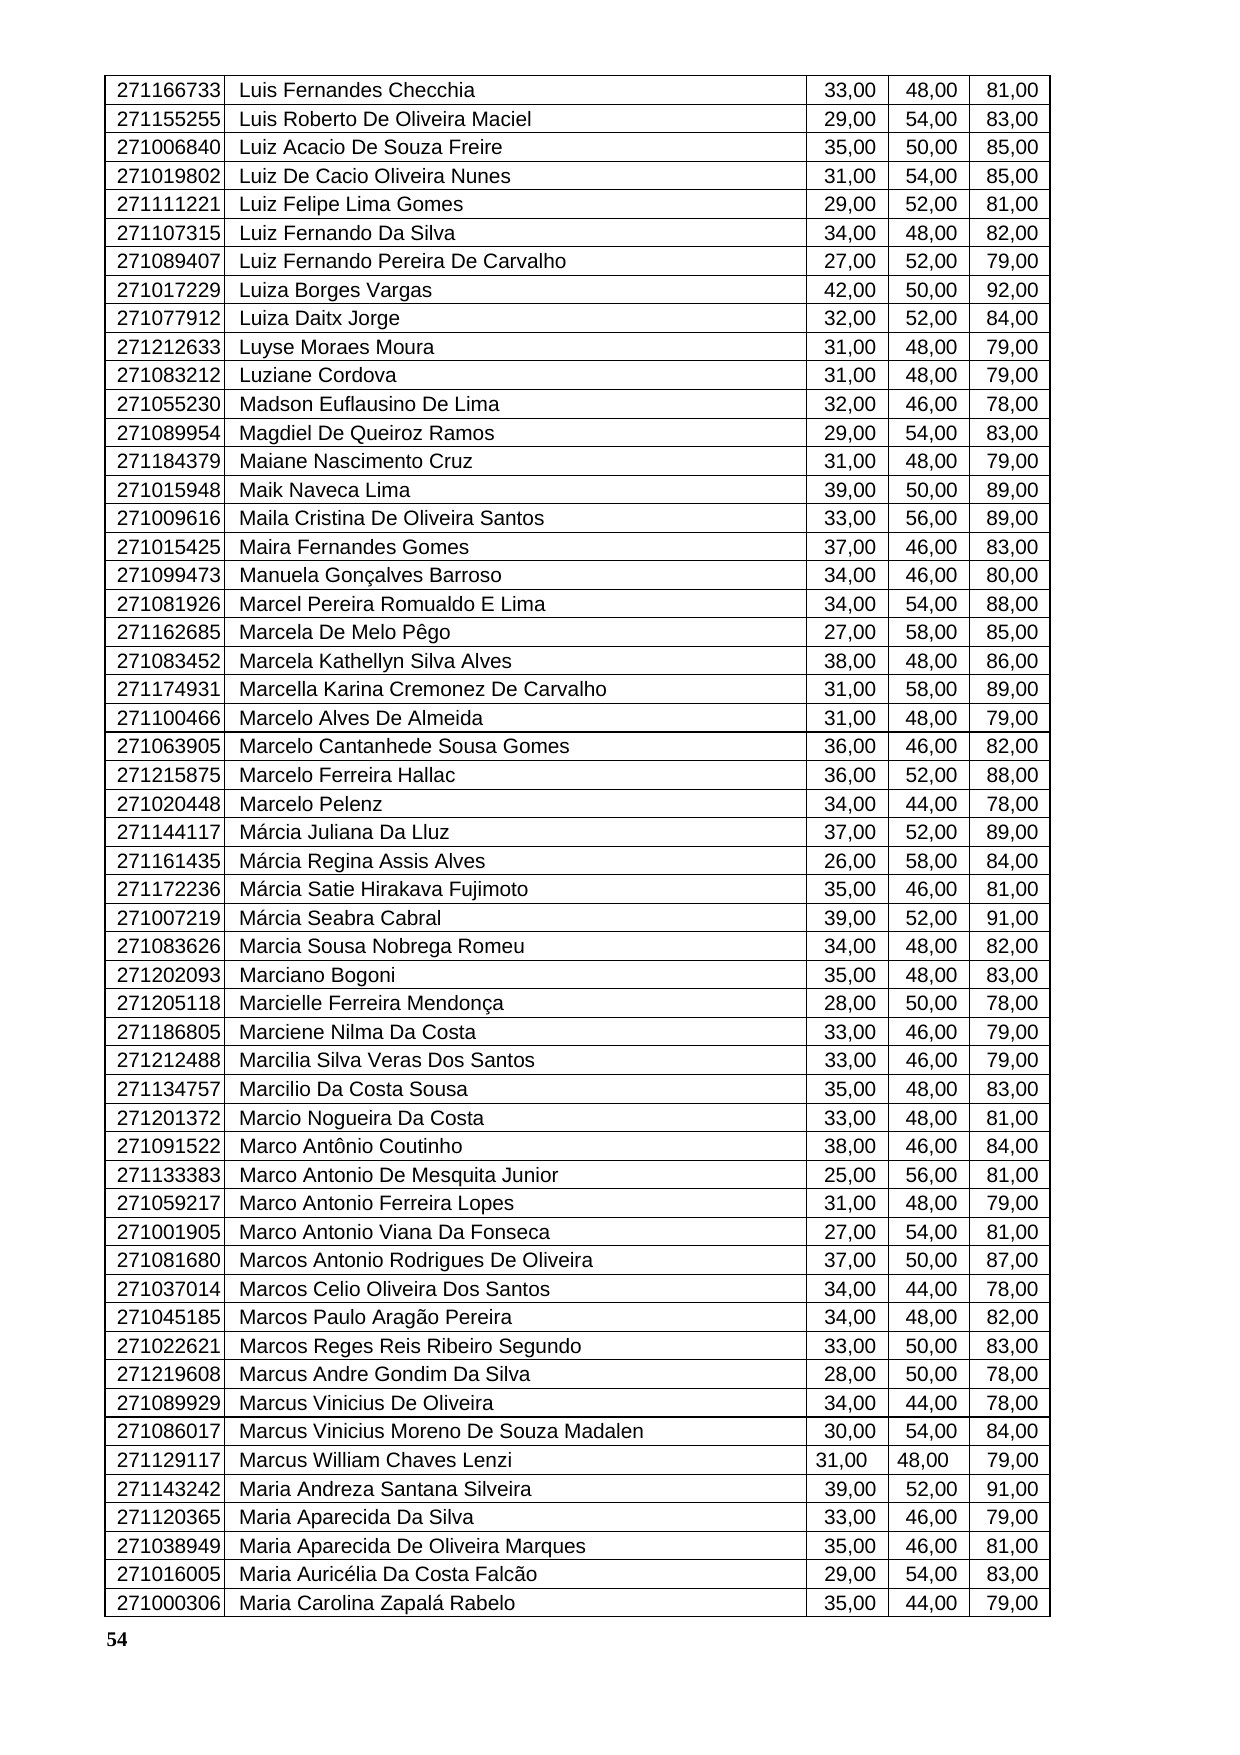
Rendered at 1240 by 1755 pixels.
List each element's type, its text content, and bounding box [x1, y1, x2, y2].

table_cell 271174931 [106, 675, 224, 703]
table_cell 83,00 [970, 1075, 1049, 1102]
table_cell 271111221 [106, 190, 224, 218]
table_cell 271143242 [106, 1475, 224, 1502]
table_cell 52,00 [889, 818, 969, 846]
table_cell 30,00 [807, 1418, 888, 1445]
table_cell 54,00 [889, 1418, 969, 1445]
table_cell 78,00 [970, 989, 1049, 1017]
table_cell 271083452 [106, 647, 224, 674]
table_cell 79,00 [970, 333, 1049, 360]
table_cell 79,00 [970, 1046, 1049, 1074]
table_cell 50,00 [889, 276, 969, 303]
table_cell 50,00 [889, 1246, 969, 1274]
table_cell 79,00 [970, 247, 1049, 275]
table_cell 54,00 [889, 419, 969, 446]
table_cell 271107315 [106, 219, 224, 246]
table_cell 81,00 [970, 76, 1049, 103]
table_cell 46,00 [889, 561, 969, 589]
table_cell 271015425 [106, 533, 224, 560]
table_cell 271009616 [106, 504, 224, 532]
table_cell 50,00 [889, 133, 969, 161]
table_cell Magdiel De Queiroz Ramos [225, 419, 806, 446]
table_cell Manuela Gonçalves Barroso [225, 561, 806, 589]
table_cell Luiz Fernando Da Silva [225, 219, 806, 246]
table_cell 28,00 [807, 1360, 888, 1388]
table_cell 27,00 [807, 247, 888, 275]
table_cell 34,00 [807, 1389, 888, 1416]
table_cell 271166733 [106, 76, 224, 103]
table_cell 48,00 [889, 961, 969, 988]
table_cell 271202093 [106, 961, 224, 988]
table_cell 80,00 [970, 561, 1049, 589]
table_cell 271007219 [106, 904, 224, 931]
table_cell Luis Roberto De Oliveira Maciel [225, 105, 806, 132]
table_cell 56,00 [889, 1161, 969, 1188]
table_cell 35,00 [807, 961, 888, 988]
table_cell 39,00 [807, 1475, 888, 1502]
table_cell 33,00 [807, 1018, 888, 1045]
table_cell 79,00 [970, 704, 1049, 731]
table_cell 82,00 [970, 733, 1049, 760]
table_cell 271081926 [106, 590, 224, 617]
table_cell 48,00 [889, 1104, 969, 1131]
table_cell Maria Aparecida De Oliveira Marques [225, 1532, 806, 1559]
table_cell Marcella Karina Cremonez De Carvalho [225, 675, 806, 703]
table_cell 88,00 [970, 761, 1049, 788]
table_cell Marcos Paulo Aragão Pereira [225, 1303, 806, 1331]
table_cell 46,00 [889, 390, 969, 417]
table_cell 271100466 [106, 704, 224, 731]
table_cell 52,00 [889, 190, 969, 218]
table_cell 34,00 [807, 790, 888, 817]
table_cell 271038949 [106, 1532, 224, 1559]
table_cell 54,00 [889, 590, 969, 617]
table_cell 31,00 [807, 675, 888, 703]
table_cell 34,00 [807, 561, 888, 589]
table_cell Madson Euflausino De Lima [225, 390, 806, 417]
table_cell 48,00 [889, 647, 969, 674]
table_cell 271000306 [106, 1589, 224, 1616]
table_cell Maria Aparecida Da Silva [225, 1503, 806, 1531]
table_cell Marcus Vinicius Moreno De Souza Madalen [225, 1418, 806, 1445]
table_cell Marcilia Silva Veras Dos Santos [225, 1046, 806, 1074]
table_cell 52,00 [889, 761, 969, 788]
table_cell 82,00 [970, 1303, 1049, 1331]
table_cell 83,00 [970, 533, 1049, 560]
table_cell 89,00 [970, 476, 1049, 503]
table_cell 271077912 [106, 304, 224, 332]
table_cell 56,00 [889, 504, 969, 532]
table_cell 46,00 [889, 875, 969, 903]
table_cell Marcelo Pelenz [225, 790, 806, 817]
table_cell 36,00 [807, 733, 888, 760]
table_cell 271161435 [106, 847, 224, 874]
table_cell 44,00 [889, 1589, 969, 1616]
table_cell Marcio Nogueira Da Costa [225, 1104, 806, 1131]
table_cell 271016005 [106, 1560, 224, 1588]
table_cell Marcos Reges Reis Ribeiro Segundo [225, 1332, 806, 1359]
table_cell 271186805 [106, 1018, 224, 1045]
table_cell 83,00 [970, 961, 1049, 988]
table_cell 271155255 [106, 105, 224, 132]
table_cell 54,00 [889, 105, 969, 132]
table_cell Marcielle Ferreira Mendonça [225, 989, 806, 1017]
table_cell Marco Antonio De Mesquita Junior [225, 1161, 806, 1188]
table_cell Luiza Borges Vargas [225, 276, 806, 303]
table_cell 83,00 [970, 419, 1049, 446]
table_cell Marcelo Alves De Almeida [225, 704, 806, 731]
table_cell 27,00 [807, 618, 888, 646]
table_cell 271134757 [106, 1075, 224, 1102]
table_cell 271022621 [106, 1332, 224, 1359]
table_cell 271055230 [106, 390, 224, 417]
table_cell 29,00 [807, 190, 888, 218]
table_cell 83,00 [970, 105, 1049, 132]
table_cell 84,00 [970, 304, 1049, 332]
table_cell 271184379 [106, 447, 224, 474]
table_cell 33,00 [807, 76, 888, 103]
table_cell Luiz Felipe Lima Gomes [225, 190, 806, 218]
table_cell 33,00 [807, 504, 888, 532]
table_cell 32,00 [807, 390, 888, 417]
table_cell 31,00 [807, 333, 888, 360]
table_cell 271120365 [106, 1503, 224, 1531]
table_cell 58,00 [889, 675, 969, 703]
table_cell 34,00 [807, 590, 888, 617]
table_cell 33,00 [807, 1046, 888, 1074]
table_cell 26,00 [807, 847, 888, 874]
table_cell Maira Fernandes Gomes [225, 533, 806, 560]
table_cell 271086017 [106, 1418, 224, 1445]
table_cell Márcia Juliana Da Lluz [225, 818, 806, 846]
table_cell 271001905 [106, 1218, 224, 1245]
table_cell 271019802 [106, 162, 224, 189]
table_cell 33,00 [807, 1104, 888, 1131]
table_cell Marcelo Ferreira Hallac [225, 761, 806, 788]
table_cell 35,00 [807, 875, 888, 903]
table_cell 42,00 [807, 276, 888, 303]
table_cell 271219608 [106, 1360, 224, 1388]
table_cell 35,00 [807, 1075, 888, 1102]
table_cell 84,00 [970, 1418, 1049, 1445]
table_cell 271212488 [106, 1046, 224, 1074]
table_cell 54,00 [889, 162, 969, 189]
table_cell 271172236 [106, 875, 224, 903]
table_cell 78,00 [970, 790, 1049, 817]
table_cell 271133383 [106, 1161, 224, 1188]
table_cell 37,00 [807, 1246, 888, 1274]
table_cell Maila Cristina De Oliveira Santos [225, 504, 806, 532]
table_cell 35,00 [807, 133, 888, 161]
table_cell 48,00 [889, 361, 969, 389]
table_cell 48,00 [889, 333, 969, 360]
table_cell 82,00 [970, 219, 1049, 246]
table_cell 50,00 [889, 989, 969, 1017]
table_cell 271129117 [106, 1446, 224, 1473]
table_cell 271020448 [106, 790, 224, 817]
table_cell 271083212 [106, 361, 224, 389]
table_cell 81,00 [970, 1218, 1049, 1245]
table_cell 271212633 [106, 333, 224, 360]
table_cell 52,00 [889, 904, 969, 931]
table_cell 29,00 [807, 419, 888, 446]
table_cell 81,00 [970, 875, 1049, 903]
table_cell 271017229 [106, 276, 224, 303]
table_cell 46,00 [889, 1503, 969, 1531]
table_cell 46,00 [889, 1046, 969, 1074]
table_cell 52,00 [889, 304, 969, 332]
table_cell 27,00 [807, 1218, 888, 1245]
table_cell 48,00 [889, 932, 969, 960]
table_cell 92,00 [970, 276, 1049, 303]
table_cell 82,00 [970, 932, 1049, 960]
table_cell 84,00 [970, 1132, 1049, 1159]
table_cell 34,00 [807, 1303, 888, 1331]
table_cell 85,00 [970, 618, 1049, 646]
table_cell 48,00 [889, 704, 969, 731]
table_cell 271089954 [106, 419, 224, 446]
table_cell 271006840 [106, 133, 224, 161]
table_cell 84,00 [970, 847, 1049, 874]
table_cell 271063905 [106, 733, 224, 760]
table_cell Luiza Daitx Jorge [225, 304, 806, 332]
table_cell 44,00 [889, 1389, 969, 1416]
table_cell Maria Andreza Santana Silveira [225, 1475, 806, 1502]
table_cell 38,00 [807, 647, 888, 674]
table_cell 91,00 [970, 1475, 1049, 1502]
table_cell 31,00 [807, 1446, 888, 1473]
table_cell 35,00 [807, 1532, 888, 1559]
table_cell 81,00 [970, 1532, 1049, 1559]
table_cell 28,00 [807, 989, 888, 1017]
table_cell Maiane Nascimento Cruz [225, 447, 806, 474]
table_cell 89,00 [970, 504, 1049, 532]
table_cell 78,00 [970, 1389, 1049, 1416]
table_cell 81,00 [970, 1104, 1049, 1131]
table_cell 44,00 [889, 1275, 969, 1302]
table_cell 31,00 [807, 704, 888, 731]
table_cell 33,00 [807, 1503, 888, 1531]
table_cell 78,00 [970, 390, 1049, 417]
table_cell Maria Carolina Zapalá Rabelo [225, 1589, 806, 1616]
table_cell 38,00 [807, 1132, 888, 1159]
table_cell 83,00 [970, 1332, 1049, 1359]
table_cell 271099473 [106, 561, 224, 589]
table_cell Maria Auricélia Da Costa Falcão [225, 1560, 806, 1588]
table_cell 271083626 [106, 932, 224, 960]
table_cell 35,00 [807, 1589, 888, 1616]
table_cell 87,00 [970, 1246, 1049, 1274]
table_cell 86,00 [970, 647, 1049, 674]
table_cell 48,00 [889, 1189, 969, 1217]
table_cell 271091522 [106, 1132, 224, 1159]
table_cell Marcus Andre Gondim Da Silva [225, 1360, 806, 1388]
table_cell 81,00 [970, 1161, 1049, 1188]
table_cell 271059217 [106, 1189, 224, 1217]
table_cell 46,00 [889, 733, 969, 760]
table_cell 31,00 [807, 361, 888, 389]
table_cell 79,00 [970, 1503, 1049, 1531]
table_cell Márcia Seabra Cabral [225, 904, 806, 931]
table_cell Luiz De Cacio Oliveira Nunes [225, 162, 806, 189]
table_cell 85,00 [970, 162, 1049, 189]
table_cell 37,00 [807, 533, 888, 560]
table_cell 88,00 [970, 590, 1049, 617]
table_cell 271162685 [106, 618, 224, 646]
table_cell Marco Antonio Viana Da Fonseca [225, 1218, 806, 1245]
table_cell Marcos Antonio Rodrigues De Oliveira [225, 1246, 806, 1274]
table_cell 29,00 [807, 105, 888, 132]
table_cell 89,00 [970, 818, 1049, 846]
table_cell Marcelo Cantanhede Sousa Gomes [225, 733, 806, 760]
table_cell 78,00 [970, 1360, 1049, 1388]
table_cell Marcus William Chaves Lenzi [225, 1446, 806, 1473]
table_cell 48,00 [889, 1075, 969, 1102]
table_cell 85,00 [970, 133, 1049, 161]
table_cell Marcilio Da Costa Sousa [225, 1075, 806, 1102]
table_cell 36,00 [807, 761, 888, 788]
table_cell 32,00 [807, 304, 888, 332]
table_cell 54,00 [889, 1560, 969, 1588]
table_cell Márcia Regina Assis Alves [225, 847, 806, 874]
table_cell 271089407 [106, 247, 224, 275]
table_cell 79,00 [970, 1018, 1049, 1045]
table_cell Maik Naveca Lima [225, 476, 806, 503]
table_cell Márcia Satie Hirakava Fujimoto [225, 875, 806, 903]
table_cell Marcos Celio Oliveira Dos Santos [225, 1275, 806, 1302]
table_cell Marciano Bogoni [225, 961, 806, 988]
table_cell 34,00 [807, 932, 888, 960]
table_cell 46,00 [889, 1132, 969, 1159]
table_cell 37,00 [807, 818, 888, 846]
table_cell 39,00 [807, 904, 888, 931]
table_cell 34,00 [807, 219, 888, 246]
table_cell Marcia Sousa Nobrega Romeu [225, 932, 806, 960]
table_cell 81,00 [970, 190, 1049, 218]
table_cell 271201372 [106, 1104, 224, 1131]
table_cell 79,00 [970, 447, 1049, 474]
table_cell Luiz Acacio De Souza Freire [225, 133, 806, 161]
table_cell Marco Antonio Ferreira Lopes [225, 1189, 806, 1217]
table_cell Luziane Cordova [225, 361, 806, 389]
table_cell Luis Fernandes Checchia [225, 76, 806, 103]
table_cell 34,00 [807, 1275, 888, 1302]
table_cell 79,00 [970, 1189, 1049, 1217]
table_cell 79,00 [970, 361, 1049, 389]
table_cell 79,00 [970, 1446, 1049, 1473]
table_cell 48,00 [889, 447, 969, 474]
table_cell Marciene Nilma Da Costa [225, 1018, 806, 1045]
table_cell 48,00 [889, 219, 969, 246]
table_cell 271205118 [106, 989, 224, 1017]
table_cell 31,00 [807, 447, 888, 474]
table_cell 271089929 [106, 1389, 224, 1416]
table_cell 48,00 [889, 1446, 969, 1473]
table_cell 58,00 [889, 847, 969, 874]
table_cell 78,00 [970, 1275, 1049, 1302]
table_cell 46,00 [889, 533, 969, 560]
table_cell 91,00 [970, 904, 1049, 931]
table_cell 48,00 [889, 76, 969, 103]
table_cell 52,00 [889, 1475, 969, 1502]
table_cell 271045185 [106, 1303, 224, 1331]
table_cell 271081680 [106, 1246, 224, 1274]
table_cell Marcela De Melo Pêgo [225, 618, 806, 646]
table_cell 50,00 [889, 476, 969, 503]
table_cell 79,00 [970, 1589, 1049, 1616]
table_cell 83,00 [970, 1560, 1049, 1588]
table_cell 44,00 [889, 790, 969, 817]
table_cell Marco Antônio Coutinho [225, 1132, 806, 1159]
table_cell Luyse Moraes Moura [225, 333, 806, 360]
table_cell 29,00 [807, 1560, 888, 1588]
table_cell 50,00 [889, 1332, 969, 1359]
table_cell 54,00 [889, 1218, 969, 1245]
table_cell 50,00 [889, 1360, 969, 1388]
table_cell Marcela Kathellyn Silva Alves [225, 647, 806, 674]
table_cell 46,00 [889, 1532, 969, 1559]
table_cell Luiz Fernando Pereira De Carvalho [225, 247, 806, 275]
table_cell 58,00 [889, 618, 969, 646]
table_cell 89,00 [970, 675, 1049, 703]
table_cell Marcus Vinicius De Oliveira [225, 1389, 806, 1416]
table_cell 271144117 [106, 818, 224, 846]
table_cell 52,00 [889, 247, 969, 275]
table_cell 33,00 [807, 1332, 888, 1359]
table_cell 46,00 [889, 1018, 969, 1045]
table_cell 25,00 [807, 1161, 888, 1188]
table_cell 39,00 [807, 476, 888, 503]
table_cell 31,00 [807, 162, 888, 189]
table_cell 271215875 [106, 761, 224, 788]
table_cell 271015948 [106, 476, 224, 503]
table_cell 271037014 [106, 1275, 224, 1302]
table_cell 48,00 [889, 1303, 969, 1331]
table_cell Marcel Pereira Romualdo E Lima [225, 590, 806, 617]
table_cell 31,00 [807, 1189, 888, 1217]
